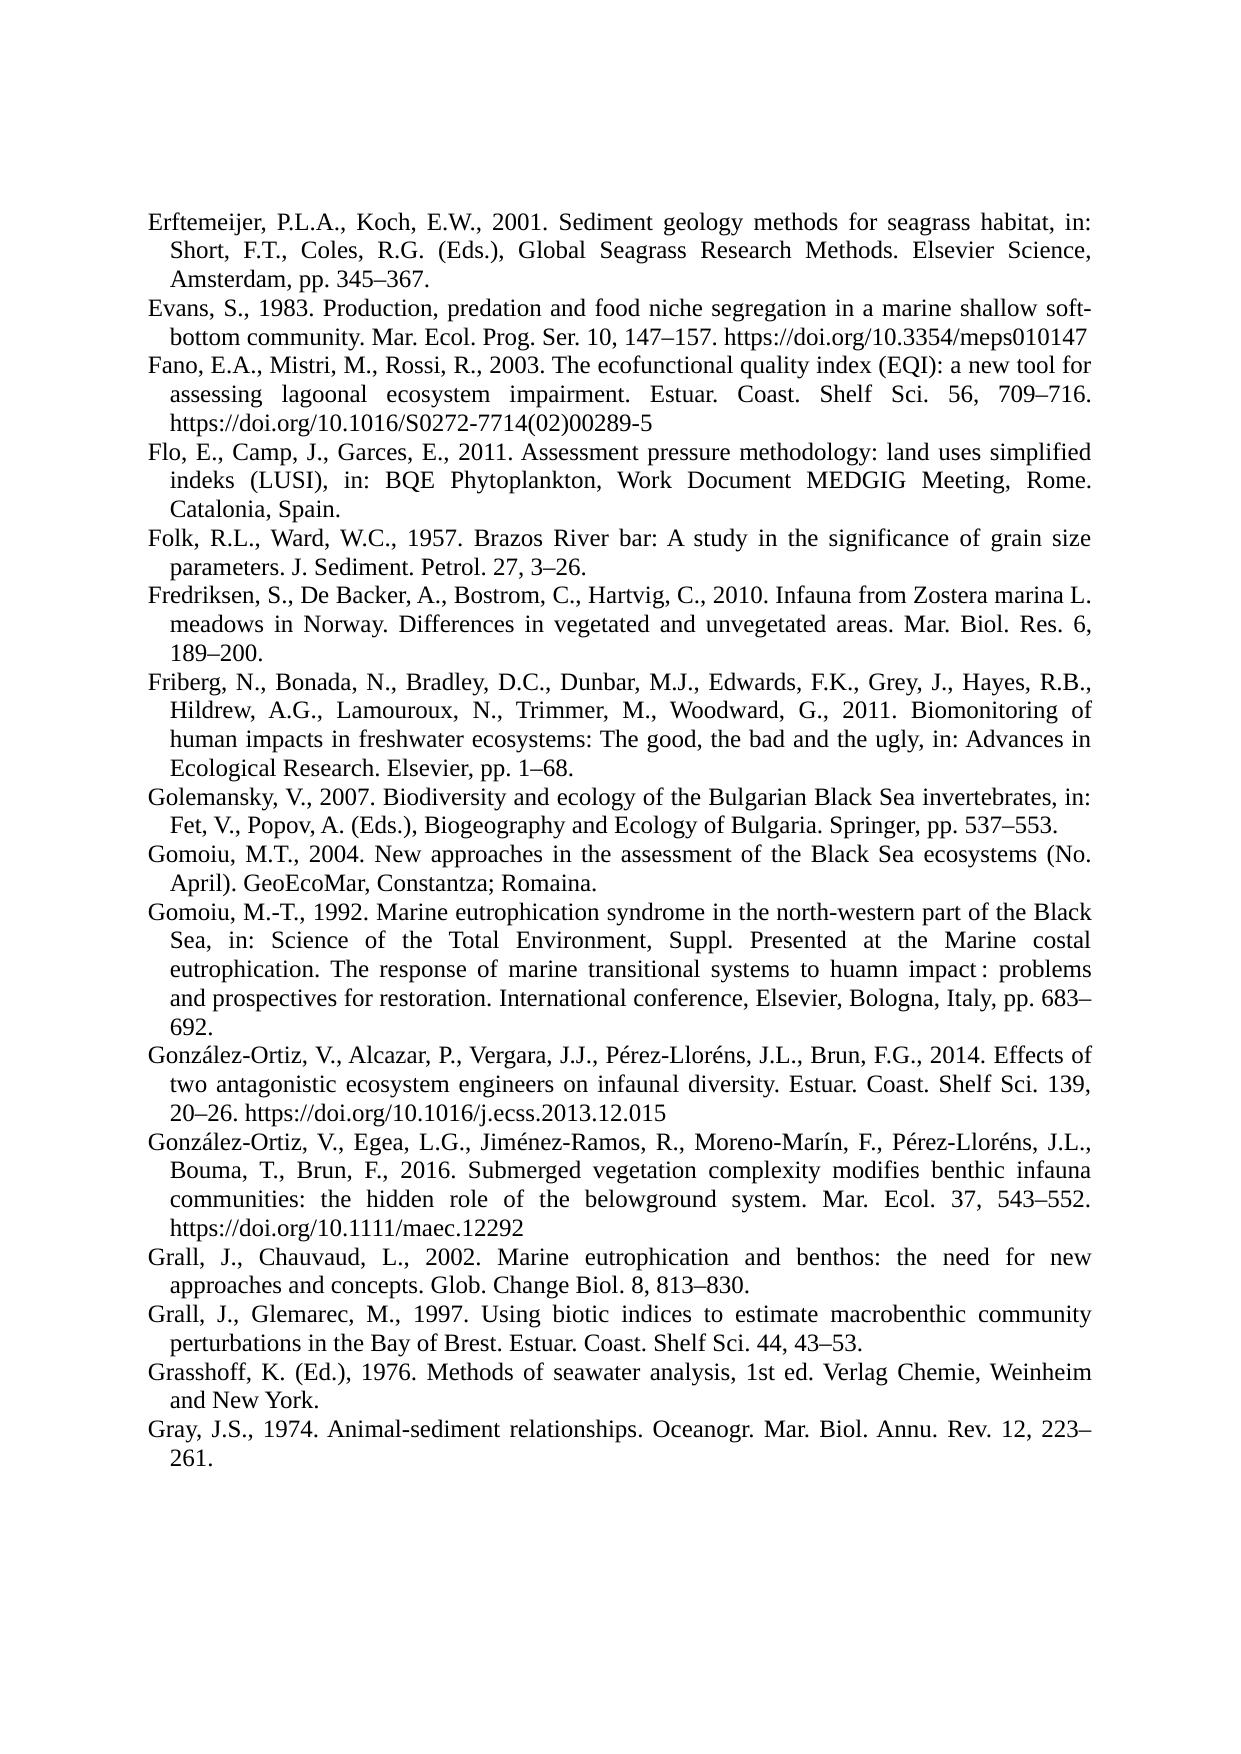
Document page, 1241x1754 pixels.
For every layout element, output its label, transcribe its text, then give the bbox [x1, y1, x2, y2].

text Friberg, N., Bonada, N., Bradley, D.C., Dunbar, M.J., Edwards, F.K., Grey, J., Hayes, R.B., Hildrew, A.G., Lamouroux, N., Trimmer, M., Woodward, G., 2011. Biomonitoring of human impacts in freshwater ecosystems: The good, the bad and the ugly, in: Advances in Ecological Research. Elsevier, pp. 1–68. [148, 667, 1093, 782]
text Fredriksen, S., De Backer, A., Bostrom, C., Hartvig, C., 2010. Infauna from Zostera marina L. meadows in Norway. Differences in vegetated and unvegetated areas. Mar. Biol. Res. 6, 189–200. [148, 580, 1093, 667]
text Golemansky, V., 2007. Biodiversity and ecology of the Bulgarian Black Sea invertebrates, in: Fet, V., Popov, A. (Eds.), Biogeography and Ecology of Bulgaria. Springer, pp. 537–553. [148, 782, 1093, 839]
text Evans, S., 1983. Production, predation and food niche segregation in a marine shallow soft-bottom community. Mar. Ecol. Prog. Ser. 10, 147–157. https://doi.org/10.3354/meps010147 [148, 293, 1093, 350]
text Flo, E., Camp, J., Garces, E., 2011. Assessment pressure methodology: land uses simplified indeks (LUSI), in: BQE Phytoplankton, Work Document MEDGIG Meeting, Rome. Catalonia, Spain. [148, 437, 1093, 523]
text Grall, J., Glemarec, M., 1997. Using biotic indices to estimate macrobenthic community perturbations in the Bay of Brest. Estuar. Coast. Shelf Sci. 44, 43–53. [148, 1299, 1093, 1357]
text Gomoiu, M.-T., 1992. Marine eutrophication syndrome in the north-western part of the Black Sea, in: Science of the Total Environment, Suppl. Presented at the Marine costal eutrophication. The response of marine transitional systems to huamn impact : problems and prospectives for restoration. International conference, Elsevier, Bologna, Italy, pp. 683–692. [148, 897, 1093, 1040]
text González-Ortiz, V., Alcazar, P., Vergara, J.J., Pérez-Lloréns, J.L., Brun, F.G., 2014. Effects of two antagonistic ecosystem engineers on infaunal diversity. Estuar. Coast. Shelf Sci. 139, 20–26. https://doi.org/10.1016/j.ecss.2013.12.015 [148, 1040, 1093, 1127]
text González-Ortiz, V., Egea, L.G., Jiménez-Ramos, R., Moreno-Marín, F., Pérez-Lloréns, J.L., Bouma, T., Brun, F., 2016. Submerged vegetation complexity modifies benthic infauna communities: the hidden role of the belowground system. Mar. Ecol. 37, 543–552. https://doi.org/10.1111/maec.12292 [148, 1127, 1093, 1242]
text Grall, J., Chauvaud, L., 2002. Marine eutrophication and benthos: the need for new approaches and concepts. Glob. Change Biol. 8, 813–830. [148, 1242, 1093, 1299]
text Erftemeijer, P.L.A., Koch, E.W., 2001. Sediment geology methods for seagrass habitat, in: Short, F.T., Coles, R.G. (Eds.), Global Seagrass Research Methods. Elsevier Science, Amsterdam, pp. 345–367. [148, 207, 1093, 293]
text Gray, J.S., 1974. Animal-sediment relationships. Oceanogr. Mar. Biol. Annu. Rev. 12, 223–261. [148, 1414, 1093, 1472]
text Folk, R.L., Ward, W.C., 1957. Brazos River bar: A study in the significance of grain size parameters. J. Sediment. Petrol. 27, 3–26. [148, 523, 1093, 580]
text Grasshoff, K. (Ed.), 1976. Methods of seawater analysis, 1st ed. Verlag Chemie, Weinheim and New York. [148, 1357, 1093, 1414]
text Fano, E.A., Mistri, M., Rossi, R., 2003. The ecofunctional quality index (EQI): a new tool for assessing lagoonal ecosystem impairment. Estuar. Coast. Shelf Sci. 56, 709–716. https://doi.org/10.1016/S0272-7714(02)00289-5 [148, 350, 1093, 437]
text Gomoiu, M.T., 2004. New approaches in the assessment of the Black Sea ecosystems (No. April). GeoEcoMar, Constantza; Romaina. [148, 839, 1093, 897]
